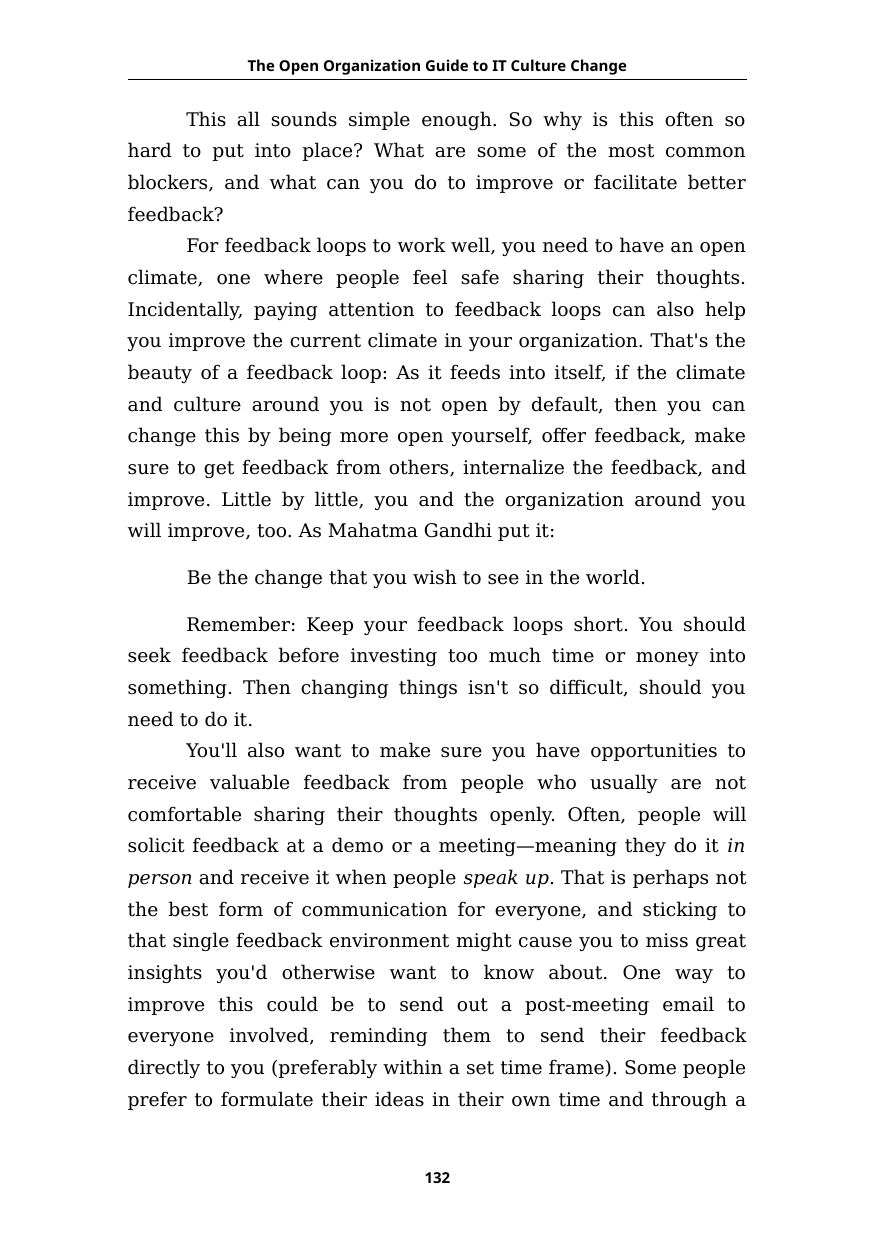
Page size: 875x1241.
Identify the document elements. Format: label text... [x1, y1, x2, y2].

text This all sounds simple enough. So why is this often so hard to put into place? What are some of the most common blockers, and what can you do to improve or facilitate better feedback? [127, 109, 747, 226]
text You'll also want to make sure you have opportunities to receive valuable feedback from people who usually are not comfortable sharing their thoughts openly. Often, people will solicit feedback at a demo or a meeting—meaning they do it in person and receive it when people speak up. That is perhaps not the best form of communication for everyone, and sticking to that single feedback environment might cause you to miss great insights you'd otherwise want to know about. One way to improve this could be to send out a post-meeting email to everyone involved, reminding them to send their feedback directly to you (preferably within a set time frame). Some people prefer to formulate their ideas in their own time and through a [127, 740, 747, 1111]
text Be the change that you wish to see in the world. [187, 567, 688, 589]
text Remember: Keep your feedback loops short. You should seek feedback before investing too much time or money into something. Then changing things isn't so difficult, should you need to do it. [127, 614, 747, 731]
text For feedback loops to work well, you need to have an open climate, one where people feel safe sharing their thoughts. Incidentally, paying attention to feedback loops can also help you improve the current climate in your organization. That's the beauty of a feedback loop: As it feeds into itself, if the climate and culture around you is not open by default, then you can change this by being more open yourself, offer feedback, make sure to get feedback from others, internalize the feedback, and improve. Little by little, you and the organization around you will improve, too. As Mahatma Gandhi put it: [127, 235, 747, 542]
